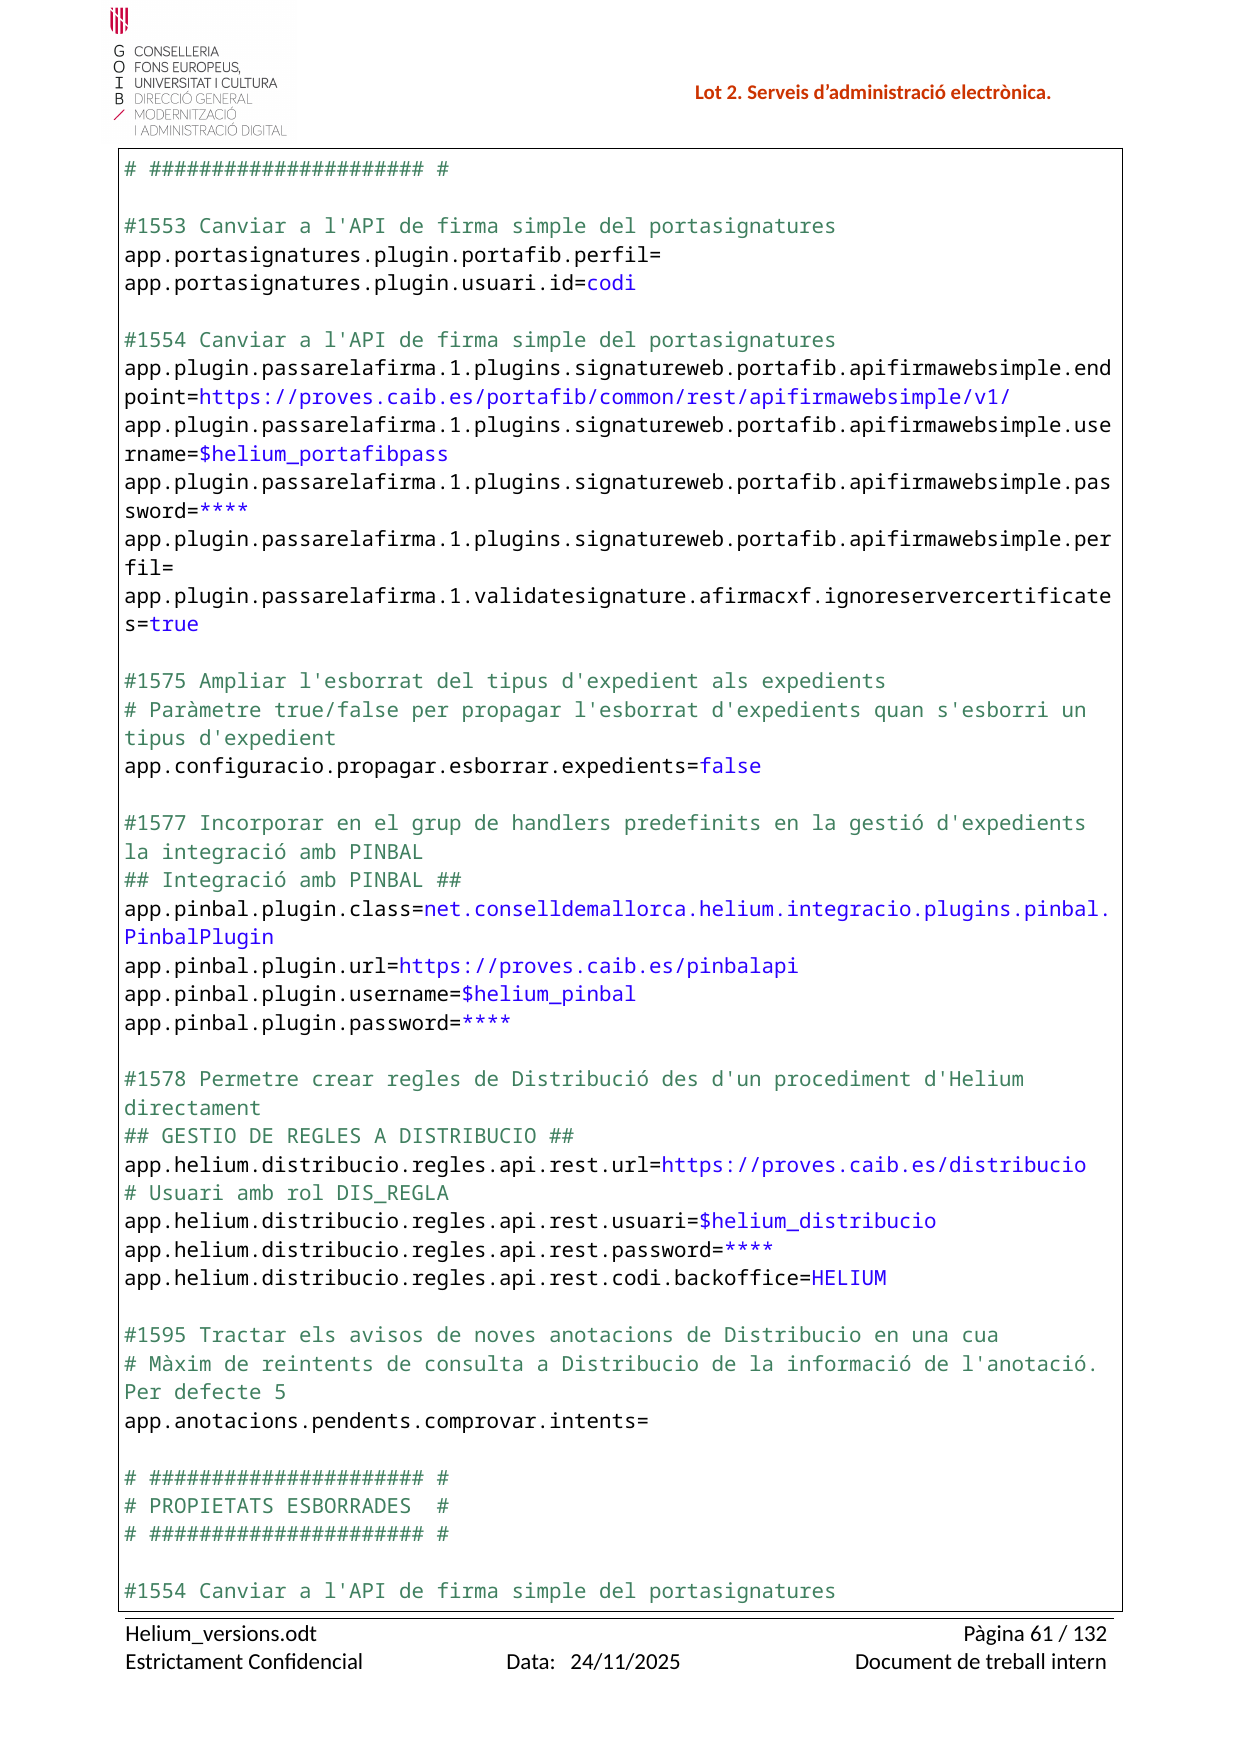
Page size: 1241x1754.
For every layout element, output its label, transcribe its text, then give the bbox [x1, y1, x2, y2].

table_header # ###################### # #1553 Canviar a l'API de firma simple del portasignatures app.portasignatures.plugin.portafib.perfil= app.portasignatures.plugin.usuari.id=codi #1554 Canviar a l'API de firma simple del portasignatures app.plugin.passarelafirma.1.plugins.signatureweb.portafib.apifirmawebsimple.endpoint=https://proves.caib.es/portafib/common/rest/apifirmawebsimple/v1/ app.plugin.passarelafirma.1.plugins.signatureweb.portafib.apifirmawebsimple.username=$helium_portafibpass app.plugin.passarelafirma.1.plugins.signatureweb.portafib.apifirmawebsimple.password=**** app.plugin.passarelafirma.1.plugins.signatureweb.portafib.apifirmawebsimple.perfil= app.plugin.passarelafirma.1.validatesignature.afirmacxf.ignoreservercertificates=true #1575 Ampliar l'esborrat del tipus d'expedient als expedients # Paràmetre true/false per propagar l'esborrat d'expedients quan s'esborri un tipus d'expedient app.configuracio.propagar.esborrar.expedients=false #1577 Incorporar en el grup de handlers predefinits en la gestió d'expedients la integració amb PINBAL ## Integració amb PINBAL ## app.pinbal.plugin.class=net.conselldemallorca.helium.integracio.plugins.pinbal.PinbalPlugin app.pinbal.plugin.url=https://proves.caib.es/pinbalapi app.pinbal.plugin.username=$helium_pinbal app.pinbal.plugin.password=**** #1578 Permetre crear regles de Distribució des d'un procediment d'Helium directament ## GESTIO DE REGLES A DISTRIBUCIO ## app.helium.distribucio.regles.api.rest.url=https://proves.caib.es/distribucio # Usuari amb rol DIS_REGLA app.helium.distribucio.regles.api.rest.usuari=$helium_distribucio app.helium.distribucio.regles.api.rest.password=**** app.helium.distribucio.regles.api.rest.codi.backoffice=HELIUM #1595 Tractar els avisos de noves anotacions de Distribucio en una cua # Màxim de reintents de consulta a Distribucio de la informació de l'anotació. Per defecte 5 app.anotacions.pendents.comprovar.intents= # ###################### # # PROPIETATS ESBORRADES # # ###################### # #1554 Canviar a l'API de firma simple del portasignatures [119, 149, 1122, 1611]
picture [100, 0, 297, 144]
